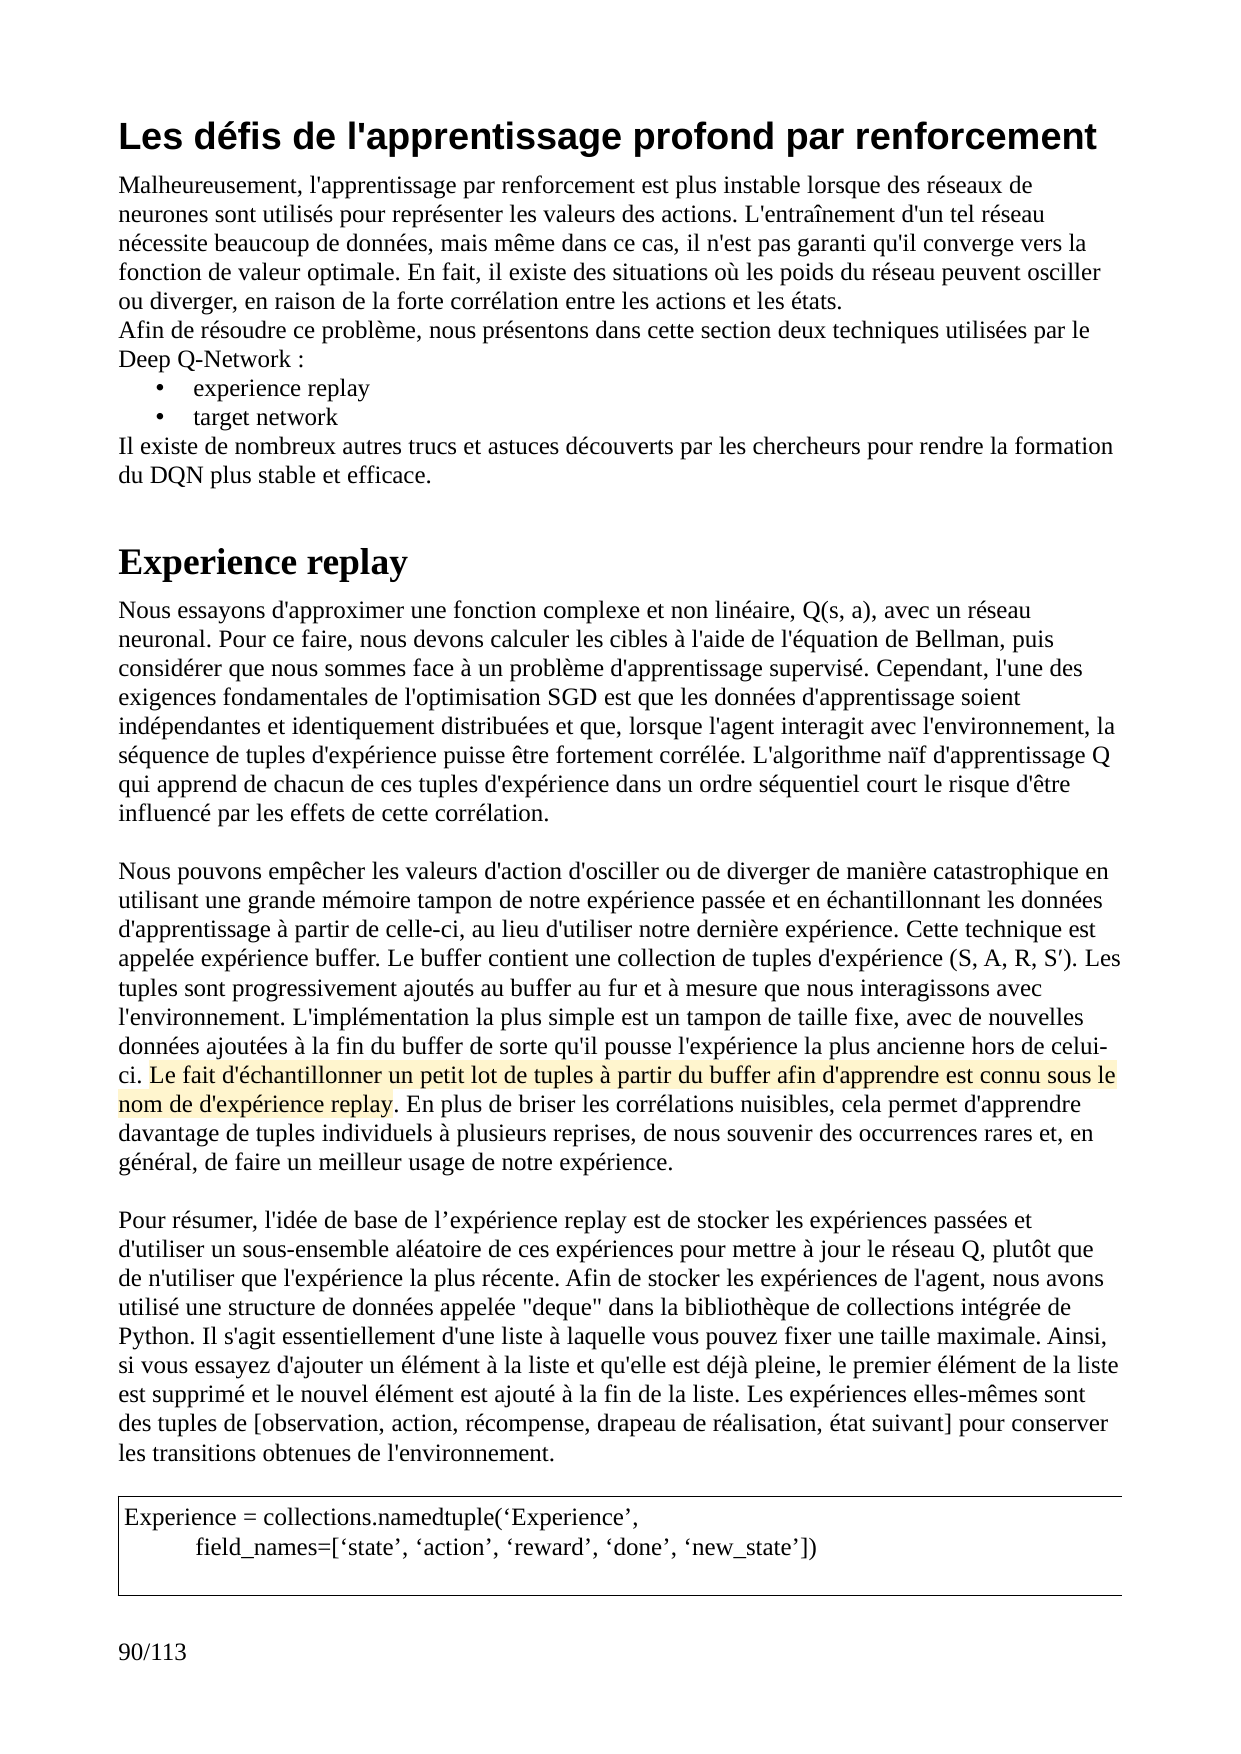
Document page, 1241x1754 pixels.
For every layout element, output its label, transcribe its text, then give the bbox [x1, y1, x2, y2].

text Nous essayons d'approximer une fonction complexe et non linéaire, Q(s, a), avec un réseau neuronal. Pour ce faire, nous devons calculer les cibles à l'aide de l'équation de Bellman, puis considérer que nous sommes face à un problème d'apprentissage supervisé. Cependant, l'une des exigences fondamentales de l'optimisation SGD est que les données d'apprentissage soient indépendantes et identiquement distribuées et que, lorsque l'agent interagit avec l'environnement, la séquence de tuples d'expérience puisse être fortement corrélée. L'algorithme naïf d'apprentissage Q qui apprend de chacun de ces tuples d'expérience dans un ordre séquentiel court le risque d'être influencé par les effets de cette corrélation. [118, 594, 1122, 827]
text Nous pouvons empêcher les valeurs d'action d'osciller ou de diverger de manière catastrophique en utilisant une grande mémoire tampon de notre expérience passée et en échantillonnant les données d'apprentissage à partir de celle-ci, au lieu d'utiliser notre dernière expérience. Cette technique est appelée expérience buffer. Le buffer contient une collection de tuples d'expérience (S, A, R, S′). Les tuples sont progressivement ajoutés au buffer au fur et à mesure que nous interagissons avec l'environnement. L'implémentation la plus simple est un tampon de taille fixe, avec de nouvelles données ajoutées à la fin du buffer de sorte qu'il pousse l'expérience la plus ancienne hors de celui-ci. Le fait d'échantillonner un petit lot de tuples à partir du buffer afin d'apprendre est connu sous le nom de d'expérience replay. En plus de briser les corrélations nuisibles, cela permet d'apprendre davantage de tuples individuels à plusieurs reprises, de nous souvenir des occurrences rares et, en général, de faire un meilleur usage de notre expérience. [118, 856, 1122, 1176]
list experience replay [156, 373, 1122, 402]
subtitle Experience replay [118, 539, 1122, 582]
text Afin de résoudre ce problème, nous présentons dans cette section deux techniques utilisées par le Deep Q-Network : [118, 315, 1122, 373]
table_header Experience = collections.namedtuple(‘Experience’, field_names=[‘state’, ‘action’, ‘reward’, ‘done’, ‘new_state’]) [119, 1497, 1122, 1595]
text Malheureusement, l'apprentissage par renforcement est plus instable lorsque des réseaux de neurones sont utilisés pour représenter les valeurs des actions. L'entraînement d'un tel réseau nécessite beaucoup de données, mais même dans ce cas, il n'est pas garanti qu'il converge vers la fonction de valeur optimale. En fait, il existe des situations où les poids du réseau peuvent osciller ou diverger, en raison de la forte corrélation entre les actions et les états. [118, 169, 1122, 315]
list target network [156, 402, 1122, 431]
text Pour résumer, l'idée de base de l’expérience replay est de stocker les expériences passées et d'utiliser un sous-ensemble aléatoire de ces expériences pour mettre à jour le réseau Q, plutôt que de n'utiliser que l'expérience la plus récente. Afin de stocker les expériences de l'agent, nous avons utilisé une structure de données appelée "deque" dans la bibliothèque de collections intégrée de Python. Il s'agit essentiellement d'une liste à laquelle vous pouvez fixer une taille maximale. Ainsi, si vous essayez d'ajouter un élément à la liste et qu'elle est déjà pleine, le premier élément de la liste est supprimé et le nouvel élément est ajouté à la fin de la liste. Les expériences elles-mêmes sont des tuples de [observation, action, récompense, drapeau de réalisation, état suivant] pour conserver les transitions obtenues de l'environnement. [118, 1205, 1122, 1466]
text Il existe de nombreux autres trucs et astuces découverts par les chercheurs pour rendre la formation du DQN plus stable et efficace. [118, 431, 1122, 489]
subtitle Les défis de l'apprentissage profond par renforcement [118, 113, 1122, 157]
